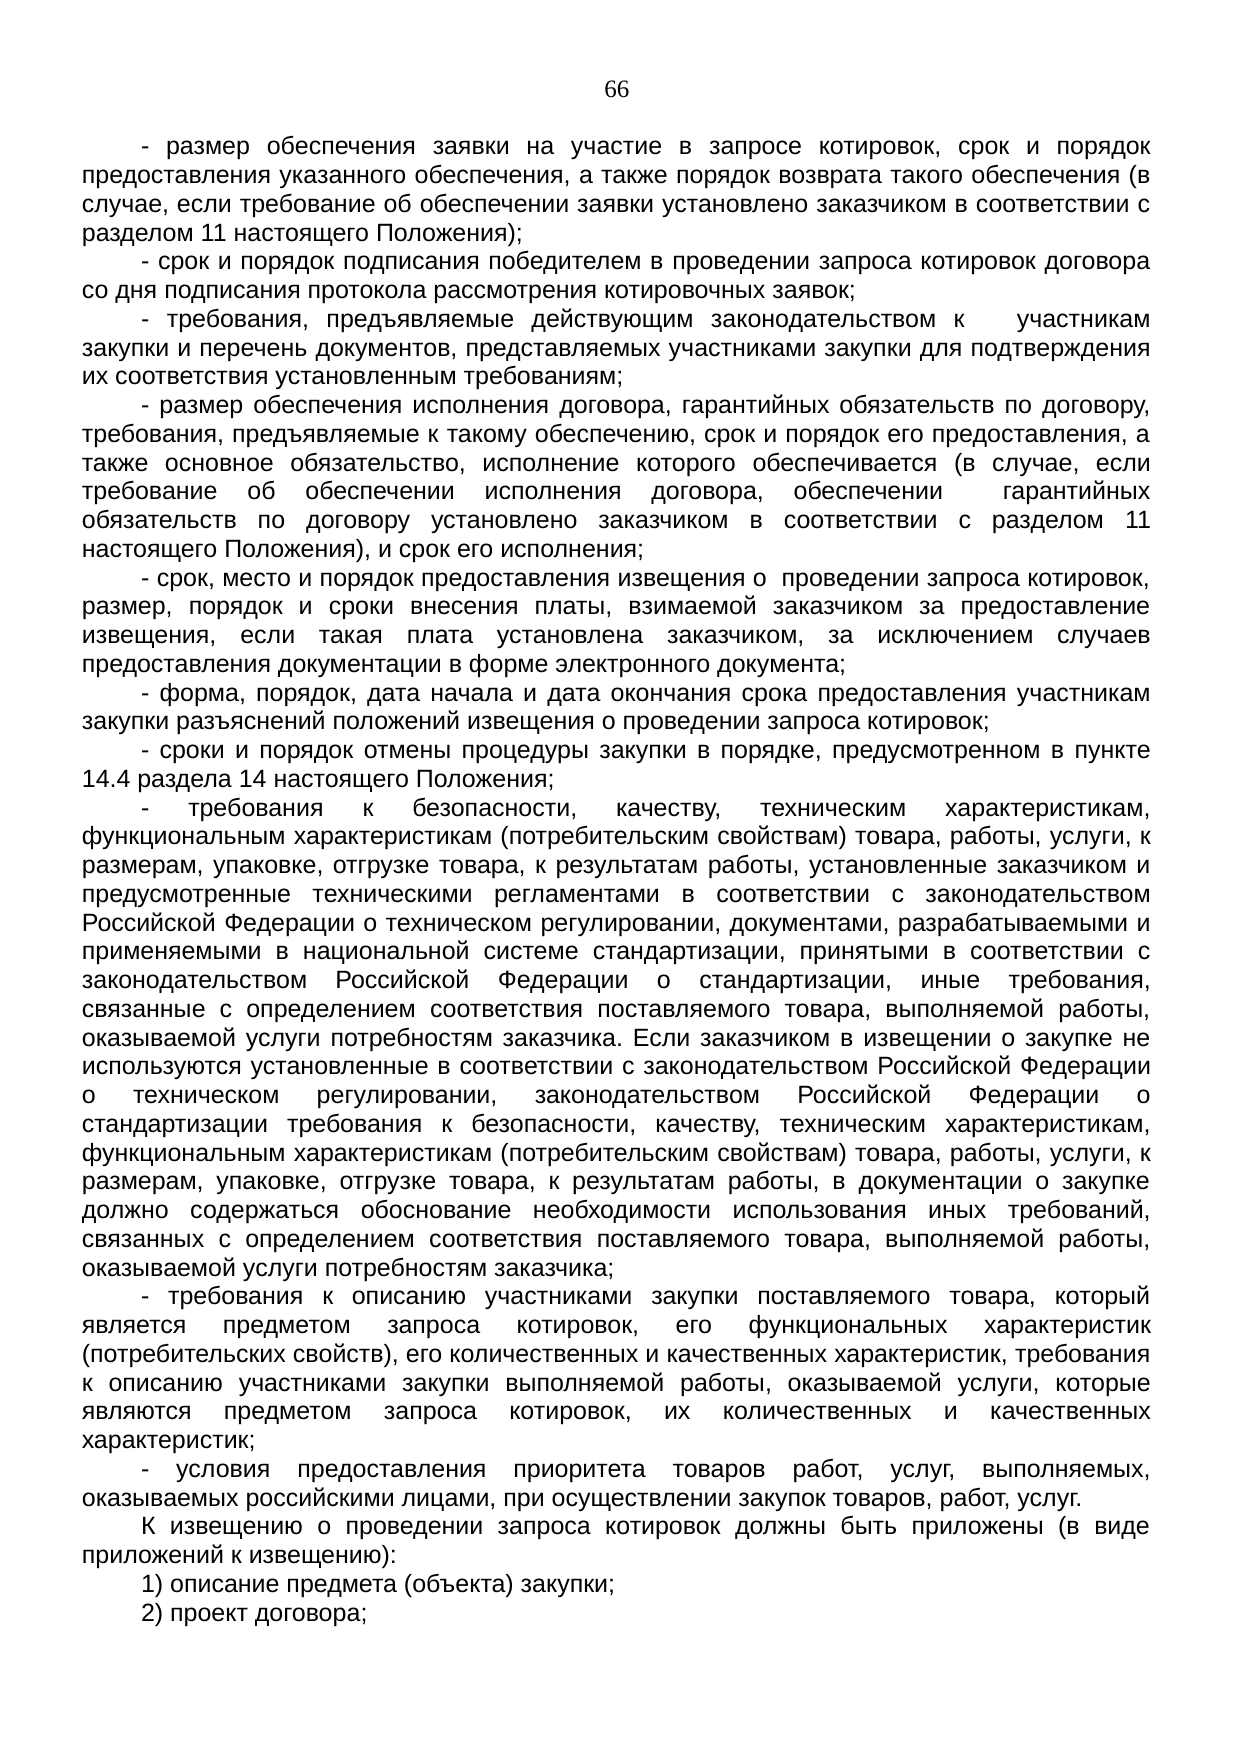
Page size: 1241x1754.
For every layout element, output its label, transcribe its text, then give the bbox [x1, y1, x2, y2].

text - сроки и порядок отмены процедуры закупки в порядке, предусмотренном в пункте 14.4 раздела 14 настоящего Положения; [82, 735, 1152, 792]
text - срок и порядок подписания победителем в проведении запроса котировок договора со дня подписания протокола рассмотрения котировочных заявок; [82, 246, 1152, 304]
text - срок, место и порядок предоставления извещения о проведении запроса котировок, размер, порядок и сроки внесения платы, взимаемой заказчиком за предоставление извещения, если такая плата установлена заказчиком, за исключением случаев предоставления документации в форме электронного документа; [82, 562, 1152, 677]
text - требования к безопасности, качеству, техническим характеристикам, функциональным характеристикам (потребительским свойствам) товара, работы, услуги, к размерам, упаковке, отгрузке товара, к результатам работы, установленные заказчиком и предусмотренные техническими регламентами в соответствии с законодательством Российской Федерации о техническом регулировании, документами, разрабатываемыми и применяемыми в национальной системе стандартизации, принятыми в соответствии с законодательством Российской Федерации о стандартизации, иные требования, связанные с определением соответствия поставляемого товара, выполняемой работы, оказываемой услуги потребностям заказчика. Если заказчиком в извещении о закупке не используются установленные в соответствии с законодательством Российской Федерации о техническом регулировании, законодательством Российской Федерации о стандартизации требования к безопасности, качеству, техническим характеристикам, функциональным характеристикам (потребительским свойствам) товара, работы, услуги, к размерам, упаковке, отгрузке товара, к результатам работы, в документации о закупке должно содержаться обоснование необходимости использования иных требований, связанных с определением соответствия поставляемого товара, выполняемой работы, оказываемой услуги потребностям заказчика; [82, 792, 1152, 1281]
text 1) описание предмета (объекта) закупки; [82, 1569, 1152, 1597]
text 2) проект договора; [82, 1597, 1152, 1626]
text - требования к описанию участниками закупки поставляемого товара, который является предметом запроса котировок, его функциональных характеристик (потребительских свойств), его количественных и качественных характеристик, требования к описанию участниками закупки выполняемой работы, оказываемой услуги, которые являются предметом запроса котировок, их количественных и качественных характеристик; [82, 1281, 1152, 1454]
text К извещению о проведении запроса котировок должны быть приложены (в виде приложений к извещению): [82, 1511, 1152, 1569]
text - условия предоставления приоритета товаров работ, услуг, выполняемых, оказываемых российскими лицами, при осуществлении закупок товаров, работ, услуг. [82, 1454, 1152, 1511]
text - размер обеспечения заявки на участие в запросе котировок, срок и порядок предоставления указанного обеспечения, а также порядок возврата такого обеспечения (в случае, если требование об обеспечении заявки установлено заказчиком в соответствии с разделом 11 настоящего Положения); [82, 131, 1152, 246]
text - форма, порядок, дата начала и дата окончания срока предоставления участникам закупки разъяснений положений извещения о проведении запроса котировок; [82, 677, 1152, 735]
text - размер обеспечения исполнения договора, гарантийных обязательств по договору, требования, предъявляемые к такому обеспечению, срок и порядок его предоставления, а также основное обязательство, исполнение которого обеспечивается (в случае, если требование об обеспечении исполнения договора, обеспечении гарантийных обязательств по договору установлено заказчиком в соответствии с разделом 11 настоящего Положения), и срок его исполнения; [82, 390, 1152, 562]
text - требования, предъявляемые действующим законодательством к участникам закупки и перечень документов, представляемых участниками закупки для подтверждения их соответствия установленным требованиям; [82, 304, 1152, 390]
